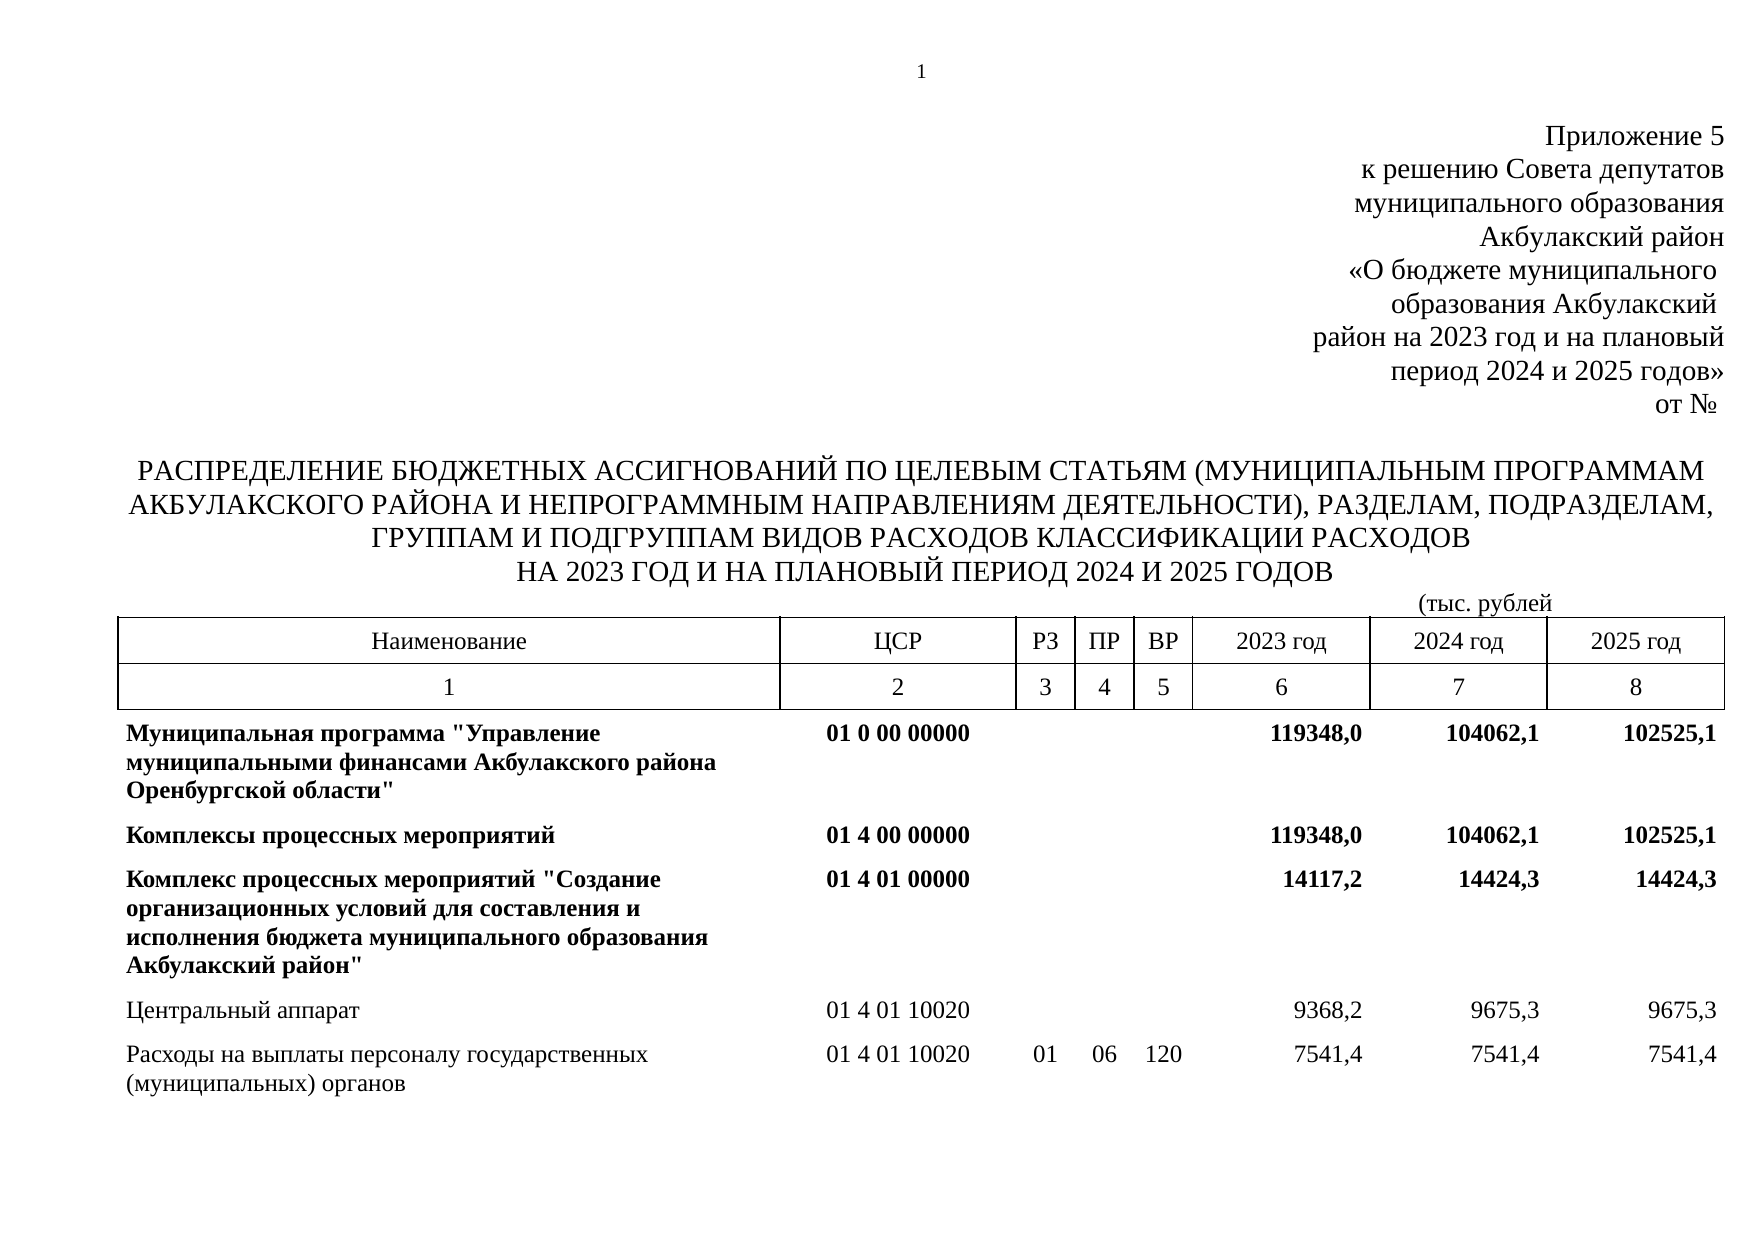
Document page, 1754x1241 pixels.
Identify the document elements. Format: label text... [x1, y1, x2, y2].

table_header 7 [1378, 672, 1539, 701]
table_cell 9675,3 [1547, 987, 1724, 1031]
table_cell 9368,2 [1193, 987, 1370, 1031]
table_header [781, 664, 1015, 708]
table_cell 9675,3 [1370, 987, 1547, 1031]
text к решению Совета депутатов [118, 152, 1724, 185]
table_cell 120 [1134, 1031, 1193, 1104]
text муниципального образования [118, 185, 1724, 219]
table_cell 14424,3 [1547, 856, 1724, 987]
table_header РЗ [1024, 626, 1067, 654]
table_cell [1075, 710, 1134, 812]
table_cell Расходы на выплаты персоналу государственных (муниципальных) органов [118, 1031, 780, 1104]
text Приложение 5 [118, 118, 1724, 152]
table_header [119, 618, 779, 662]
text НА 2023 ГОД И НА ПЛАНОВЫЙ ПЕРИОД 2024 И 2025 ГОДОВ [118, 554, 1724, 588]
table_cell 104062,1 [1370, 812, 1547, 856]
table_header [1076, 664, 1133, 708]
table_cell 104062,1 [1370, 710, 1547, 812]
table_cell 14424,3 [1370, 856, 1547, 987]
table_header [781, 618, 1015, 662]
table_cell 01 [1016, 1031, 1075, 1104]
table_cell 01 0 00 00000 [780, 710, 1016, 812]
table_cell Центральный аппарат [118, 987, 780, 1031]
table_header 3 [1024, 672, 1067, 701]
table_header [1193, 664, 1369, 708]
table_header [1135, 664, 1192, 708]
table_cell [1134, 710, 1193, 812]
table_header 2 [788, 672, 1008, 701]
table_header ПР [1083, 626, 1126, 654]
table_header [1548, 618, 1724, 662]
table_header [119, 664, 779, 708]
table_cell [1075, 856, 1134, 987]
table_cell 01 4 00 00000 [780, 812, 1016, 856]
table_cell [1016, 987, 1075, 1031]
table_cell [1016, 812, 1075, 856]
table_header [1371, 664, 1546, 708]
table_header 8 [1555, 672, 1716, 701]
table_cell 01 4 01 10020 [780, 1031, 1016, 1104]
table_header 5 [1142, 672, 1185, 701]
table_cell 14117,2 [1193, 856, 1370, 987]
table_cell [1075, 812, 1134, 856]
table_header Наименование [126, 626, 772, 654]
table_header [1371, 618, 1546, 662]
text район на 2023 год и на плановый [118, 319, 1724, 353]
table_header 4 [1083, 672, 1126, 701]
table_cell [1134, 987, 1193, 1031]
table_cell Муниципальная программа "Управление муниципальными финансами Акбулакского района Оренбургской области" [118, 710, 780, 812]
text период 2024 и 2025 годов» [118, 353, 1724, 386]
text РАСПРЕДЕЛЕНИЕ БЮДЖЕТНЫХ АССИГНОВАНИЙ ПО ЦЕЛЕВЫМ СТАТЬЯМ (МУНИЦИПАЛЬНЫМ ПРОГРАММАМ АКБУЛАКСКОГО РАЙОНА И НЕПРОГРАММНЫМ НАПРАВЛЕНИЯМ ДЕЯТЕЛЬНОСТИ), РАЗДЕЛАМ, ПОДРАЗДЕЛАМ, ГРУППАМ И ПОДГРУППАМ ВИДОВ РАСХОДОВ КЛАССИФИКАЦИИ РАСХОДОВ [118, 453, 1724, 554]
table_cell [1016, 710, 1075, 812]
table_cell 01 4 01 10020 [780, 987, 1016, 1031]
table_header 2023 год [1201, 626, 1362, 654]
table_cell 102525,1 [1547, 812, 1724, 856]
table_header 6 [1201, 672, 1362, 701]
table_header ВР [1142, 626, 1185, 654]
text «О бюджете муниципального [118, 252, 1724, 286]
table_cell 7541,4 [1193, 1031, 1370, 1104]
table_header [1076, 618, 1133, 662]
table_cell 7541,4 [1370, 1031, 1547, 1104]
table_cell [1016, 856, 1075, 987]
text Акбулакский район [118, 219, 1724, 252]
table_header [1193, 618, 1369, 662]
table_header [1548, 664, 1724, 708]
table_header [1135, 618, 1192, 662]
table_cell [1134, 812, 1193, 856]
text образования Акбулакский [118, 286, 1724, 319]
table_cell [1134, 856, 1193, 987]
table_cell Комплекс процессных мероприятий "Создание организационных условий для составления и исполнения бюджета муниципального образования Акбулакский район" [118, 856, 780, 987]
text (тыс. рублей [118, 588, 1724, 616]
text от № [118, 386, 1724, 420]
table_header [1017, 664, 1074, 708]
table_header 2025 год [1555, 626, 1716, 654]
table_header ЦСР [788, 626, 1008, 654]
table_cell [1075, 987, 1134, 1031]
table_cell 102525,1 [1547, 710, 1724, 812]
table_header 2024 год [1378, 626, 1539, 654]
table_header [1017, 618, 1074, 662]
table_cell 7541,4 [1547, 1031, 1724, 1104]
table_cell Комплексы процессных мероприятий [118, 812, 780, 856]
table_cell 119348,0 [1193, 710, 1370, 812]
table_cell 119348,0 [1193, 812, 1370, 856]
table_cell 06 [1075, 1031, 1134, 1104]
table_header 1 [126, 672, 772, 701]
table_cell 01 4 01 00000 [780, 856, 1016, 987]
